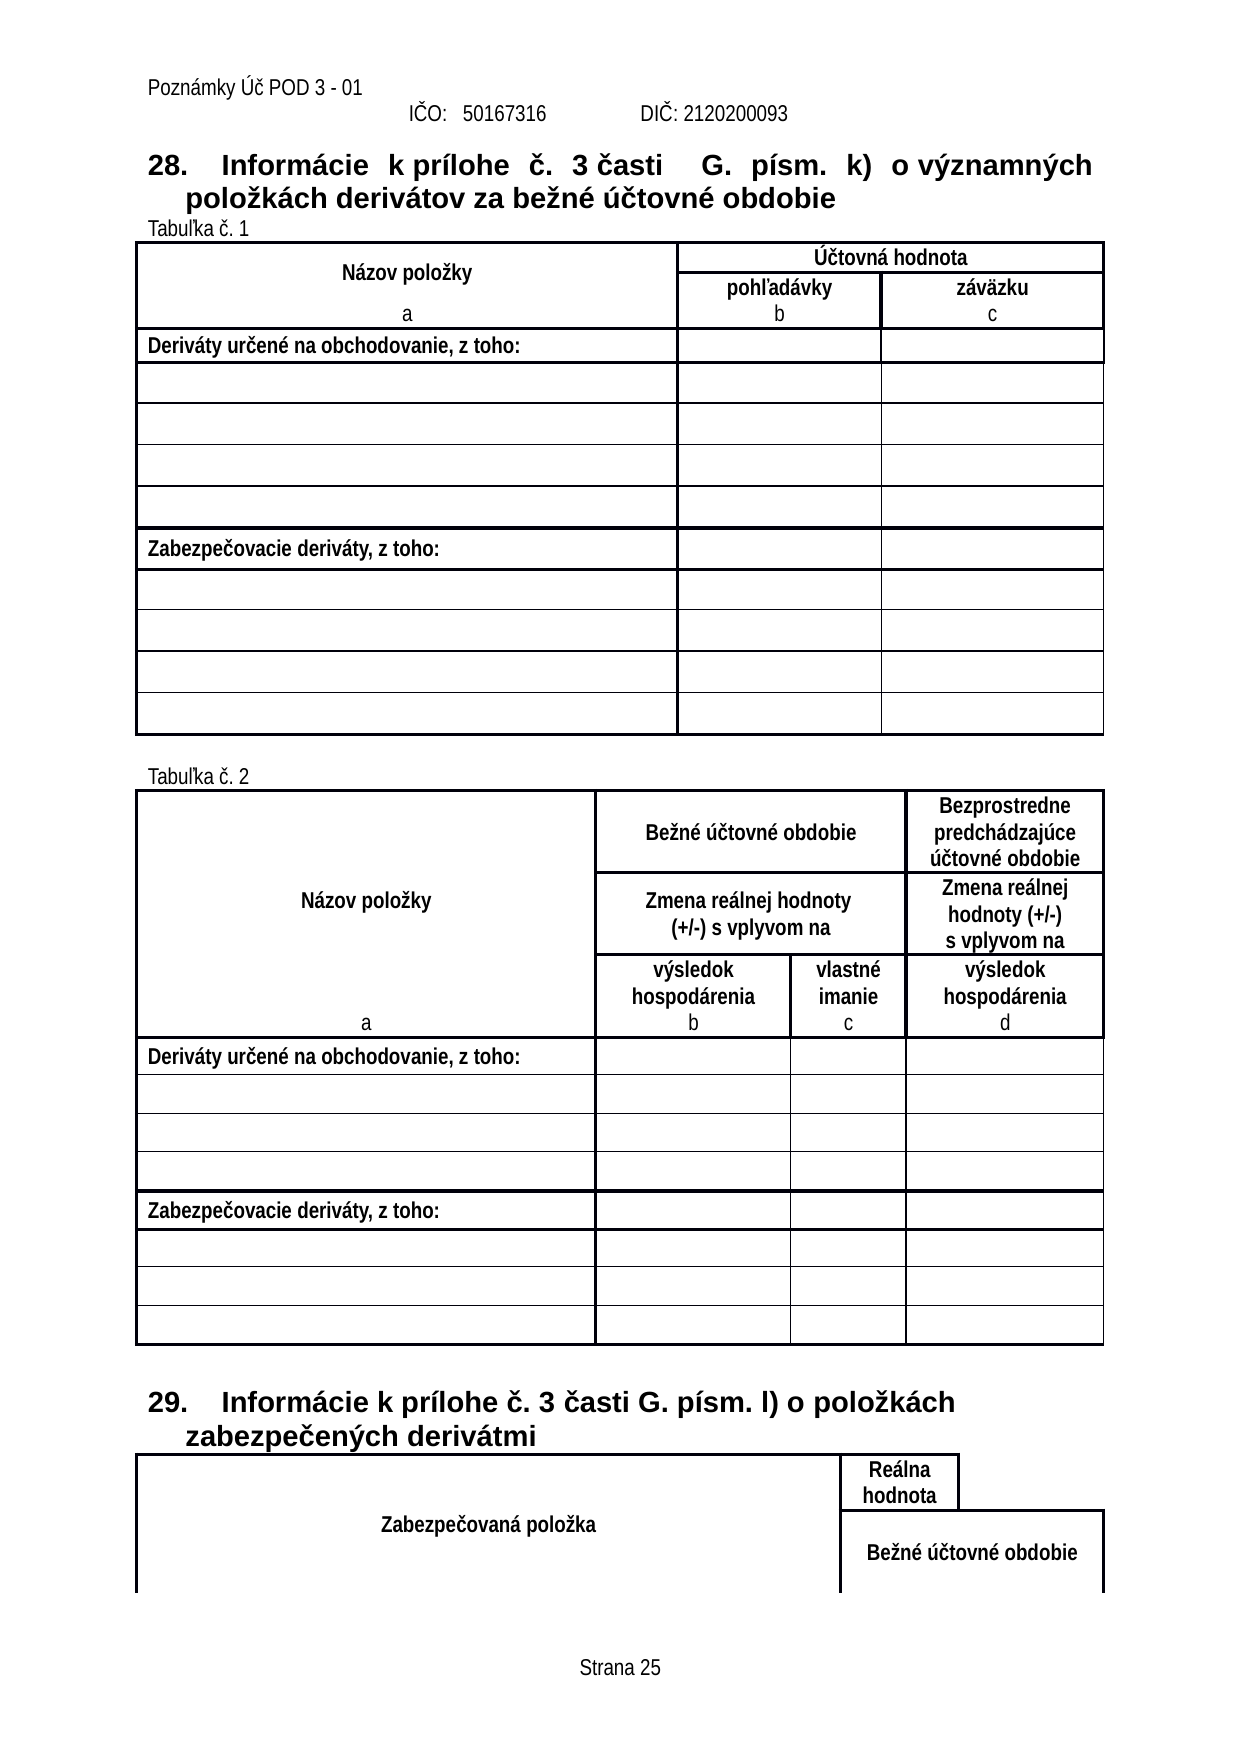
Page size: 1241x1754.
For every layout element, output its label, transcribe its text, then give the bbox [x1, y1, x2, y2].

table_cell [791, 1152, 905, 1189]
table_cell [138, 1267, 594, 1304]
table_cell [679, 652, 881, 692]
title Informácie k prílohe č. 3 časti G. písm. l) o položkách zabezpečených derivátmi [148, 1386, 1092, 1453]
table_cell [679, 530, 881, 568]
table_cell [597, 1193, 790, 1228]
table_cell [882, 445, 1103, 485]
table_cell [907, 1152, 1103, 1189]
table_cell [679, 330, 880, 361]
table_cell [138, 364, 676, 402]
table_cell výsledok hospodárenia [597, 956, 789, 1009]
table_cell [791, 1039, 905, 1074]
table_cell d [908, 1009, 1102, 1036]
table_cell [138, 1114, 594, 1151]
table_cell [907, 1267, 1103, 1304]
table_cell pohľadávky [679, 274, 879, 300]
text Tabuľka č. 1 [148, 215, 1092, 241]
table_cell [907, 1193, 1103, 1228]
table_cell [882, 652, 1103, 692]
table_cell [907, 1039, 1103, 1074]
table_cell [138, 1231, 594, 1266]
table_cell [138, 1152, 594, 1189]
table_cell [138, 445, 676, 485]
table_cell [597, 1114, 790, 1151]
table_cell [791, 1231, 905, 1266]
table_cell [882, 610, 1103, 650]
table_header Zabezpečovaná položka [138, 1456, 839, 1593]
table_cell [597, 1152, 790, 1189]
table_cell [679, 571, 881, 609]
table_cell [882, 364, 1103, 402]
table_cell Zabezpečovacie deriváty, z toho: [138, 530, 676, 568]
table_cell [907, 1231, 1103, 1266]
text Tabuľka č. 2 [148, 763, 1092, 789]
title Informácie k prílohe č. 3 časti G. písm. k) o významných položkách derivátov za bežné účtovné obdobie [148, 148, 1092, 215]
table_header Reálna hodnota [842, 1456, 957, 1508]
table_cell vlastné imanie [792, 956, 904, 1009]
table_header Názov položky [138, 792, 594, 1009]
table_cell [679, 445, 881, 485]
table_cell c [792, 1009, 904, 1036]
table_cell [882, 530, 1103, 568]
table_cell [791, 1114, 905, 1151]
table_header Účtovná hodnota [679, 244, 1102, 271]
table_cell [138, 652, 676, 692]
table_cell Deriváty určené na obchodovanie, z toho: [138, 330, 676, 361]
table_cell Zmena reálnej hodnoty (+/-) s vplyvom na [597, 874, 904, 953]
table_cell b [597, 1009, 789, 1036]
table_cell [907, 1306, 1103, 1343]
table_header Bežné účtovné obdobie [597, 792, 904, 871]
table_cell [679, 610, 881, 650]
table_cell [791, 1193, 905, 1228]
table_cell [597, 1039, 790, 1074]
table_cell [138, 571, 676, 609]
table_cell [597, 1306, 790, 1343]
table_cell [907, 1114, 1103, 1151]
table_cell a [138, 1009, 594, 1036]
table_cell Deriváty určené na obchodovanie, z toho: [138, 1039, 594, 1074]
table_cell [679, 487, 881, 526]
table_cell [138, 487, 676, 526]
table_cell [882, 571, 1103, 609]
table_cell Zmena reálnej hodnoty (+/-) s vplyvom na [908, 874, 1102, 953]
table_cell [679, 364, 881, 402]
table_cell [791, 1075, 905, 1112]
table_cell a [138, 300, 676, 327]
table_cell c [883, 300, 1102, 327]
table_cell [882, 404, 1103, 444]
table_cell [138, 404, 676, 444]
table_cell výsledok hospodárenia [908, 956, 1102, 1009]
table_cell [597, 1267, 790, 1304]
table_cell b [679, 300, 879, 327]
table_cell [679, 693, 881, 733]
table_cell [791, 1306, 905, 1343]
table_cell [882, 693, 1103, 733]
table_cell Zabezpečovacie deriváty, z toho: [138, 1193, 594, 1228]
table_cell Bežné účtovné obdobie [842, 1512, 1102, 1593]
table_cell [679, 404, 881, 444]
table_cell [907, 1075, 1103, 1112]
table_cell [138, 1306, 594, 1343]
table_header Bezprostredne predchádzajúce účtovné obdobie [908, 792, 1102, 871]
table_cell [138, 610, 676, 650]
table_cell záväzku [883, 274, 1102, 300]
table_cell [138, 693, 676, 733]
table_header Názov položky [138, 244, 676, 300]
table_cell [791, 1267, 905, 1304]
table_cell [882, 487, 1103, 526]
table_cell [138, 1075, 594, 1112]
table_cell [597, 1075, 790, 1112]
table_cell [882, 330, 1103, 361]
table_cell [597, 1231, 790, 1266]
